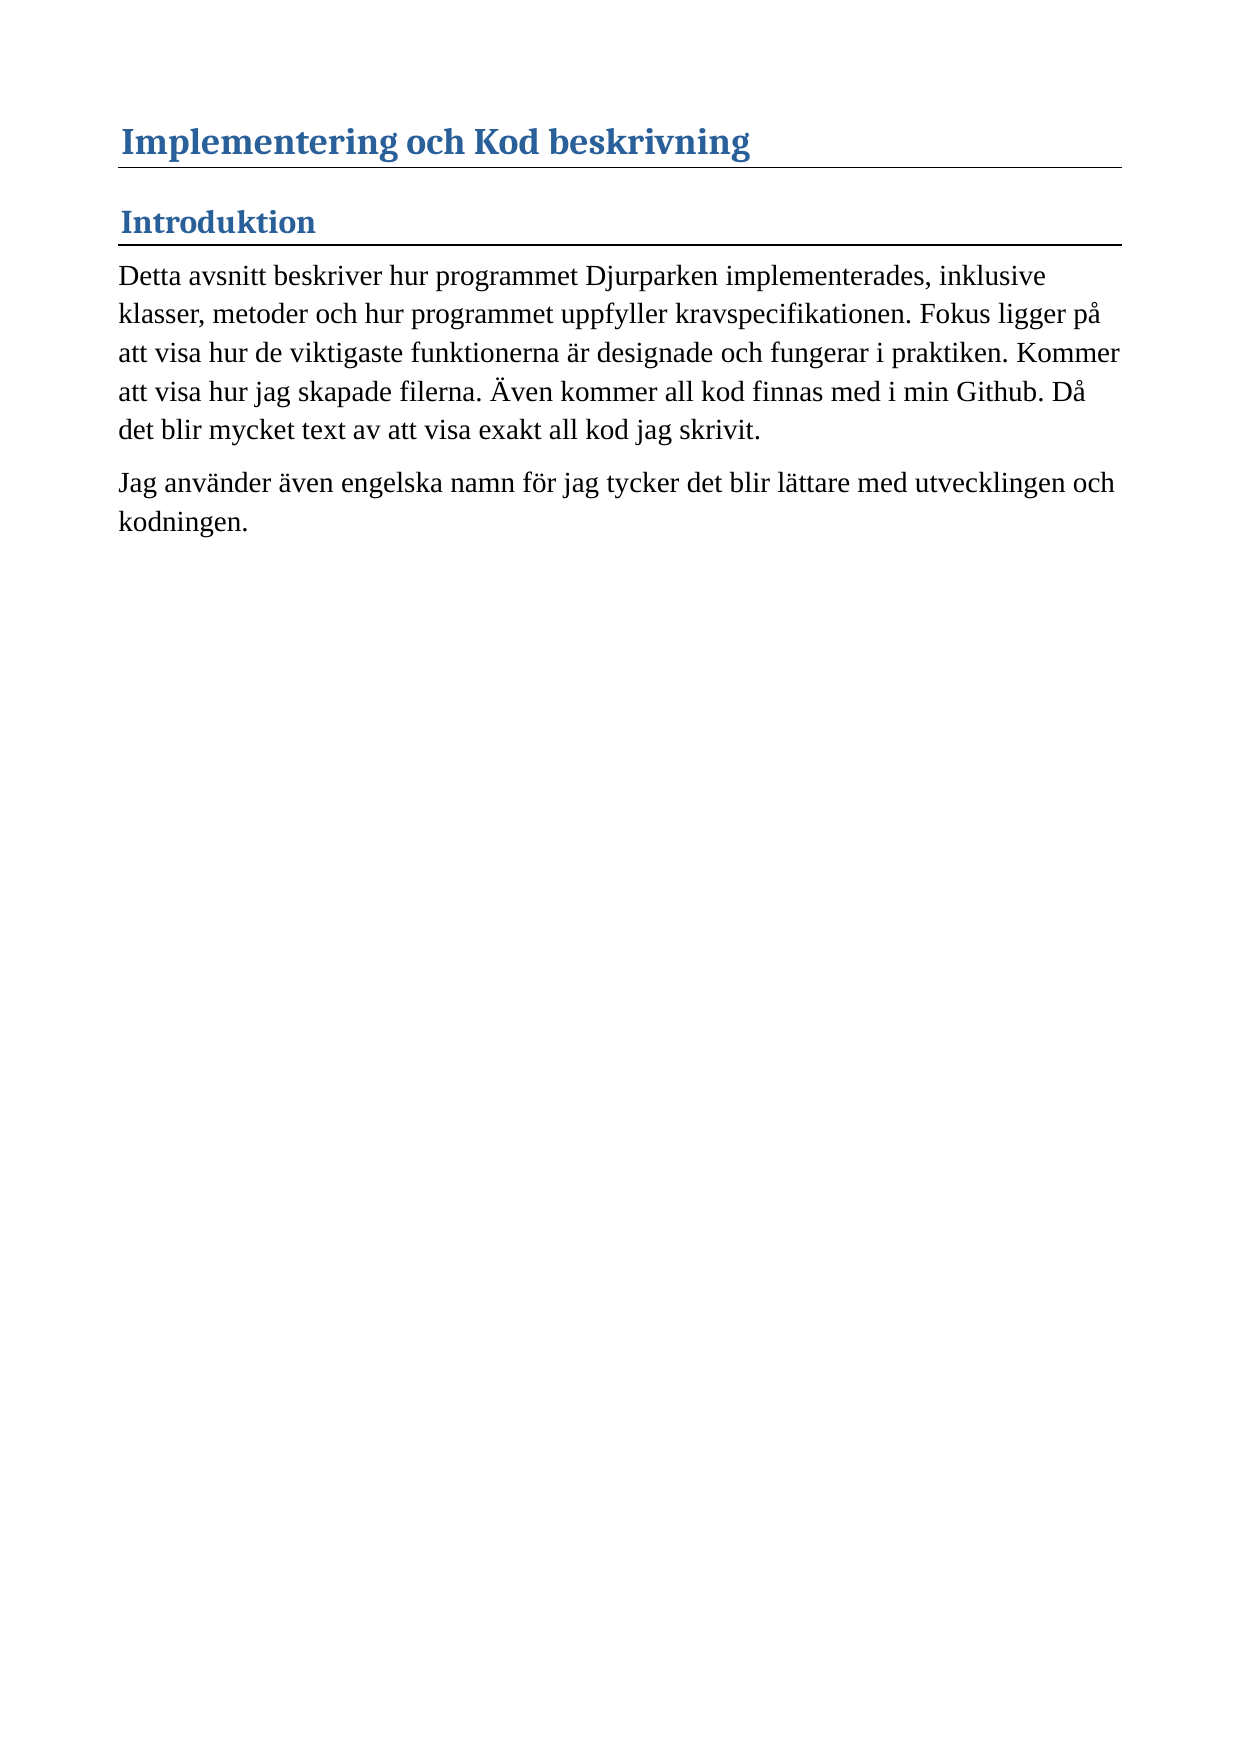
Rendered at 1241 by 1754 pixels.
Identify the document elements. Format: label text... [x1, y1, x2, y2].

subtitle Introduktion [118, 201, 1122, 244]
text Detta avsnitt beskriver hur programmet Djurparken implementerades, inklusive klasser, metoder och hur programmet uppfyller kravspecifikationen. Fokus ligger på att visa hur de viktigaste funktionerna är designade och fungerar i praktiken. Kommer att visa hur jag skapade filerna. Även kommer all kod finnas med i min Github. Då det blir mycket text av att visa exakt all kod jag skrivit. [118, 258, 1122, 446]
text Jag använder även engelska namn för jag tycker det blir lättare med utvecklingen och kodningen. [118, 465, 1122, 537]
subtitle Implementering och Kod beskrivning [118, 118, 1122, 167]
